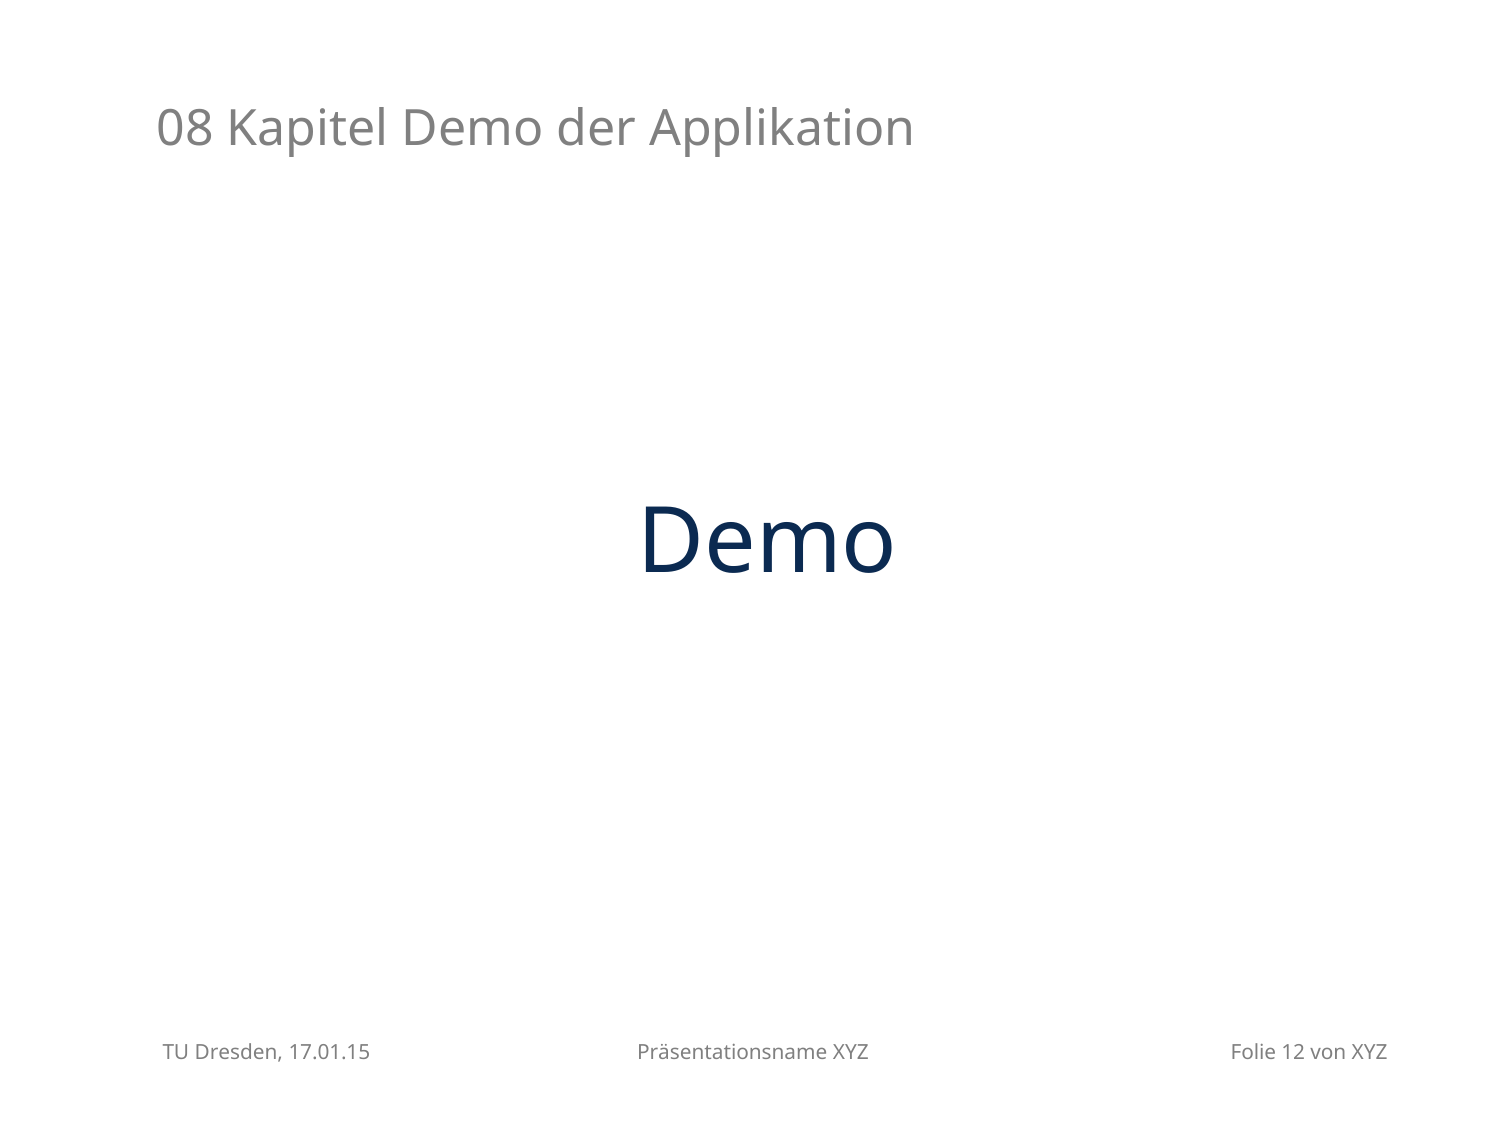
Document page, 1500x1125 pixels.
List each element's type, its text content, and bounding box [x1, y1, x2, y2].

title 08 Kapitel Demo der Applikation [156, 88, 1388, 165]
list Demo [162, 249, 1388, 826]
